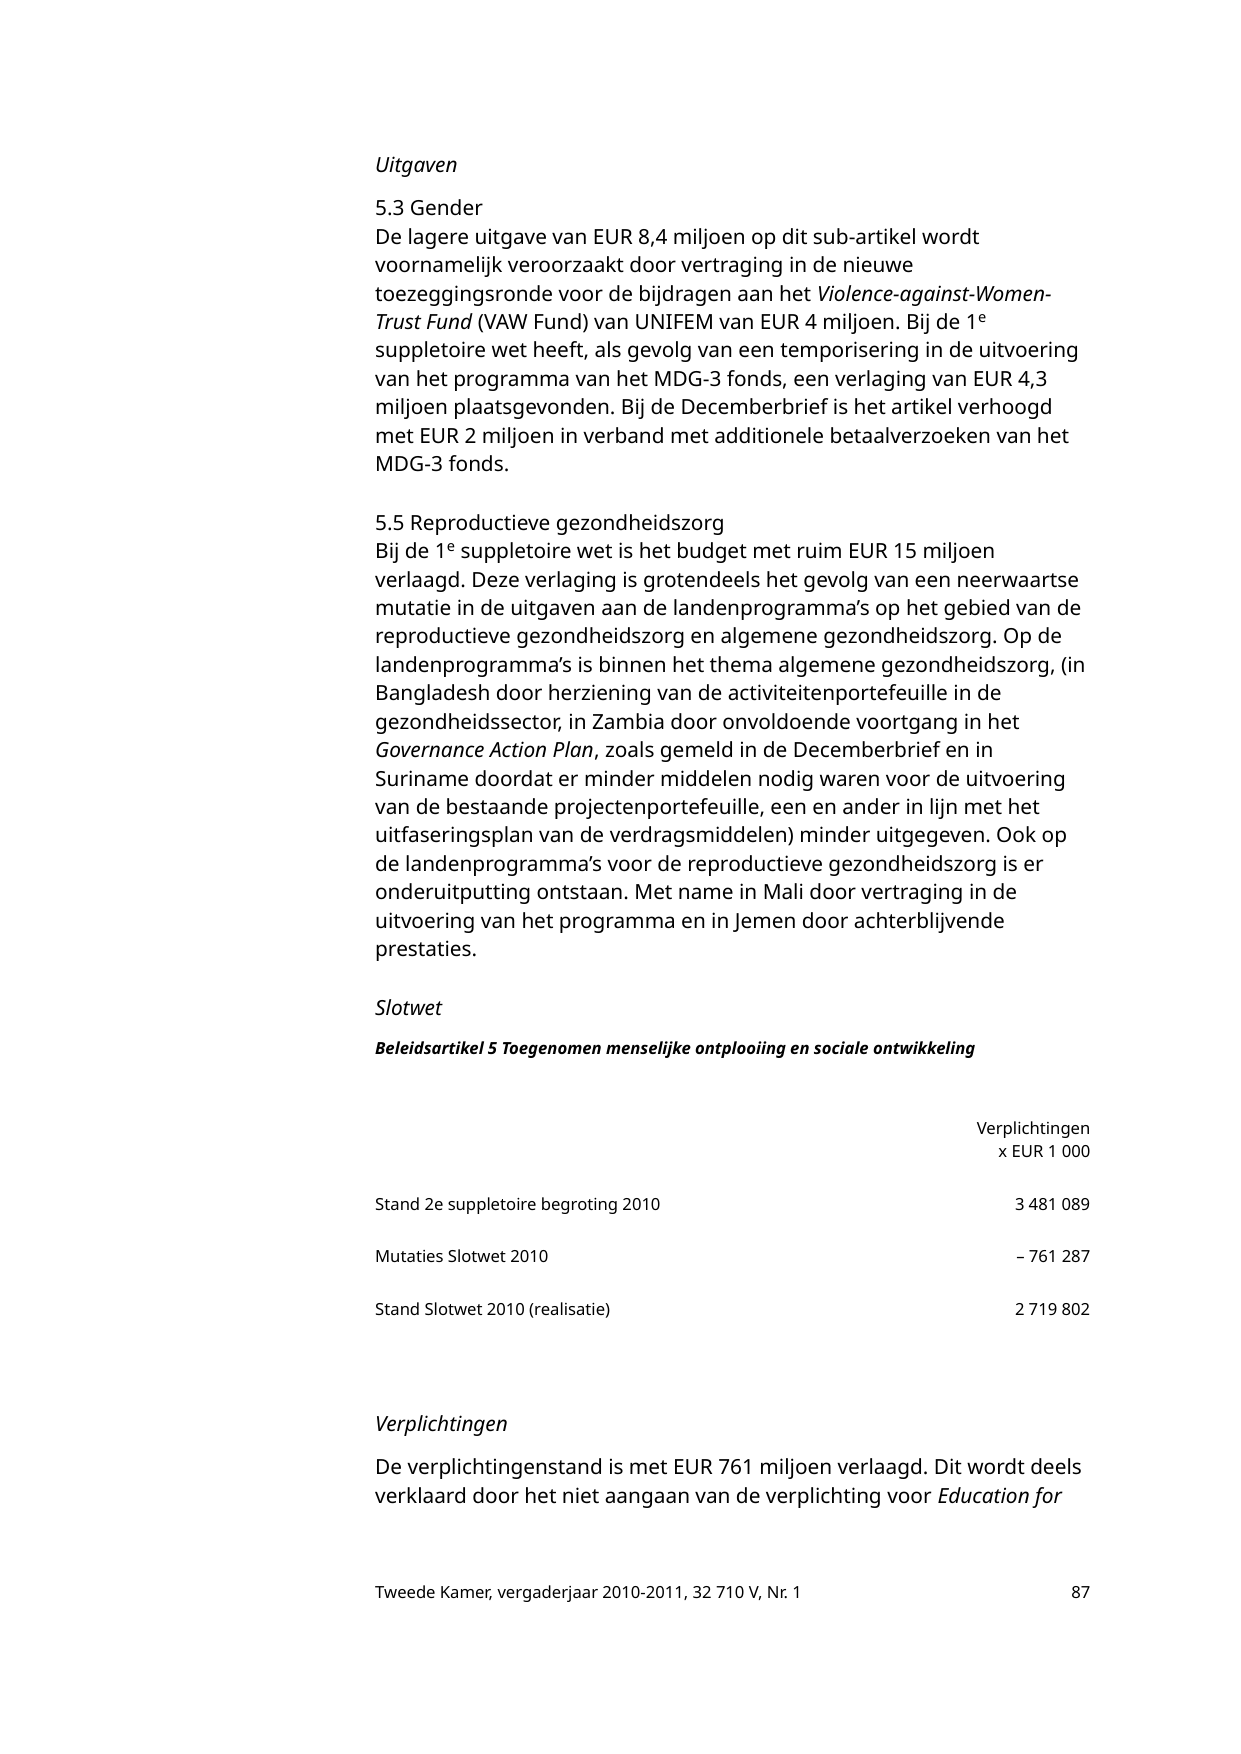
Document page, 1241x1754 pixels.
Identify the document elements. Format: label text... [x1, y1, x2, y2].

table_cell Stand 2e suppletoire begroting 2010 [375, 1192, 933, 1245]
text Uitgaven [375, 150, 1090, 178]
text Bij de 1e suppletoire wet is het budget met ruim EUR 15 miljoen verlaagd. Deze verlaging is grotendeels het gevolg van een neerwaartse mutatie in de uitgaven aan de landenprogramma’s op het gebied van de reproductieve gezondheidszorg en algemene gezondheidszorg. Op de landenprogramma’s is binnen het thema algemene gezondheidszorg, (in Bangladesh door herziening van de activiteitenportefeuille in de gezondheidssector, in Zambia door onvoldoende voortgang in het Governance Action Plan, zoals gemeld in de Decemberbrief en in Suriname doordat er minder middelen nodig waren voor de uitvoering van de bestaande projectenportefeuille, een en ander in lijn met het uitfaseringsplan van de verdragsmiddelen) minder uitgegeven. Ook op de landenprogramma’s voor de reproductieve gezondheidszorg is er onderuitputting ontstaan. Met name in Mali door vertraging in de uitvoering van het programma en in Jemen door achterblijvende prestaties. [375, 536, 1090, 963]
text Slotwet [375, 993, 1090, 1021]
table_cell 2 719 802 [933, 1298, 1090, 1350]
text Beleidsartikel 5 Toegenomen menselijke ontplooiing en sociale ontwikkeling [375, 1036, 1090, 1059]
table_cell Mutaties Slotwet 2010 [375, 1245, 933, 1298]
table_cell 3 481 089 [933, 1192, 1090, 1245]
table_header Verplichtingen x EUR 1 000 [933, 1117, 1090, 1192]
text De lagere uitgave van EUR 8,4 miljoen op dit sub-artikel wordt voornamelijk veroorzaakt door vertraging in de nieuwe toezeggingsronde voor de bijdragen aan het Violence-against-Women-Trust Fund (VAW Fund) van UNIFEM van EUR 4 miljoen. Bij de 1e suppletoire wet heeft, als gevolg van een temporisering in de uitvoering van het programma van het MDG-3 fonds, een verlaging van EUR 4,3 miljoen plaatsgevonden. Bij de Decemberbrief is het artikel verhoogd met EUR 2 miljoen in verband met additionele betaalverzoeken van het MDG-3 fonds. [375, 222, 1090, 478]
text 5.5 Reproductieve gezondheidszorg [375, 508, 1090, 536]
text 5.3 Gender [375, 193, 1090, 222]
table_cell – 761 287 [933, 1245, 1090, 1298]
text De verplichtingenstand is met EUR 761 miljoen verlaagd. Dit wordt deels verklaard door het niet aangaan van de verplichting voor Education for [375, 1452, 1090, 1509]
table_cell Stand Slotwet 2010 (realisatie) [375, 1298, 933, 1350]
text Verplichtingen [375, 1409, 1090, 1437]
table_header [375, 1117, 933, 1192]
